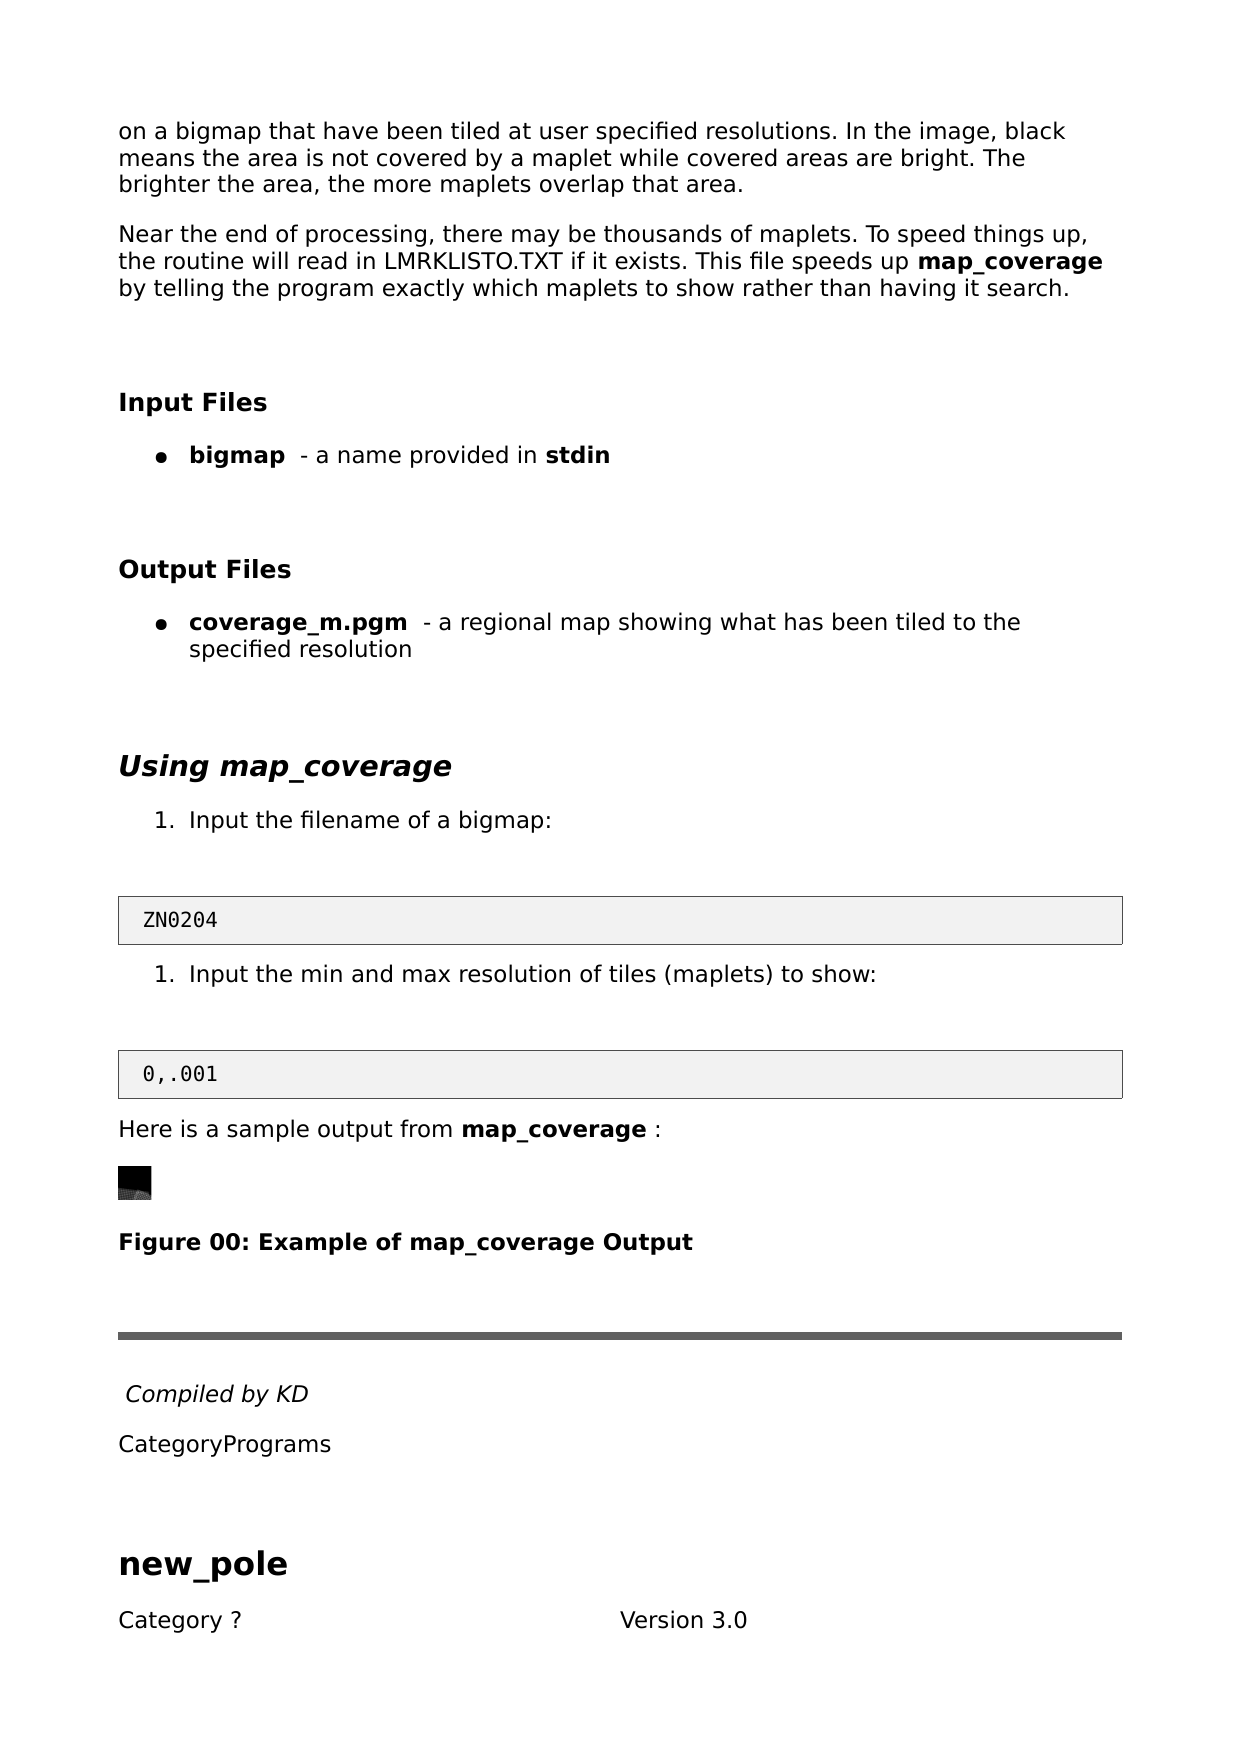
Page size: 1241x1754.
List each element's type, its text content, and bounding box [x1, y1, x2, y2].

text Figure 00: Example of map_coverage Output [118, 1229, 1122, 1255]
text on a bigmap that have been tiled at user specified resolutions. In the image, black means the area is not covered by a maplet while covered areas are bright. The brighter the area, the more maplets overlap that area. [118, 118, 1122, 198]
table_header Category ? [118, 1596, 620, 1634]
text Here is a sample output from map_coverage : [118, 1116, 1122, 1143]
subtitle Input Files [118, 389, 1122, 418]
subtitle new_pole [118, 1545, 1122, 1583]
table_header Version 3.0 [620, 1596, 1122, 1634]
list Input the filename of a bigmap: [153, 807, 1122, 834]
picture [118, 1166, 152, 1200]
subtitle Using map_coverage [118, 749, 1122, 783]
list Input the min and max resolution of tiles (maplets) to show: [153, 962, 1122, 988]
text ZN0204 [119, 897, 1122, 944]
text 0,.001 [119, 1051, 1122, 1098]
list coverage_m.pgm - a regional map showing what has been tiled to the specified resolution [153, 609, 1122, 662]
text Near the end of processing, there may be thousands of maplets. To speed things up, the routine will read in LMRKLISTO.TXT if it exists. This file speeds up map_coverage by telling the program exactly which maplets to show rather than having it search. [118, 222, 1122, 302]
subtitle Output Files [118, 556, 1122, 585]
list bigmap - a name provided in stdin [153, 442, 1122, 469]
text CategoryPrograms [118, 1432, 1122, 1458]
text Compiled by KD [118, 1381, 1122, 1408]
